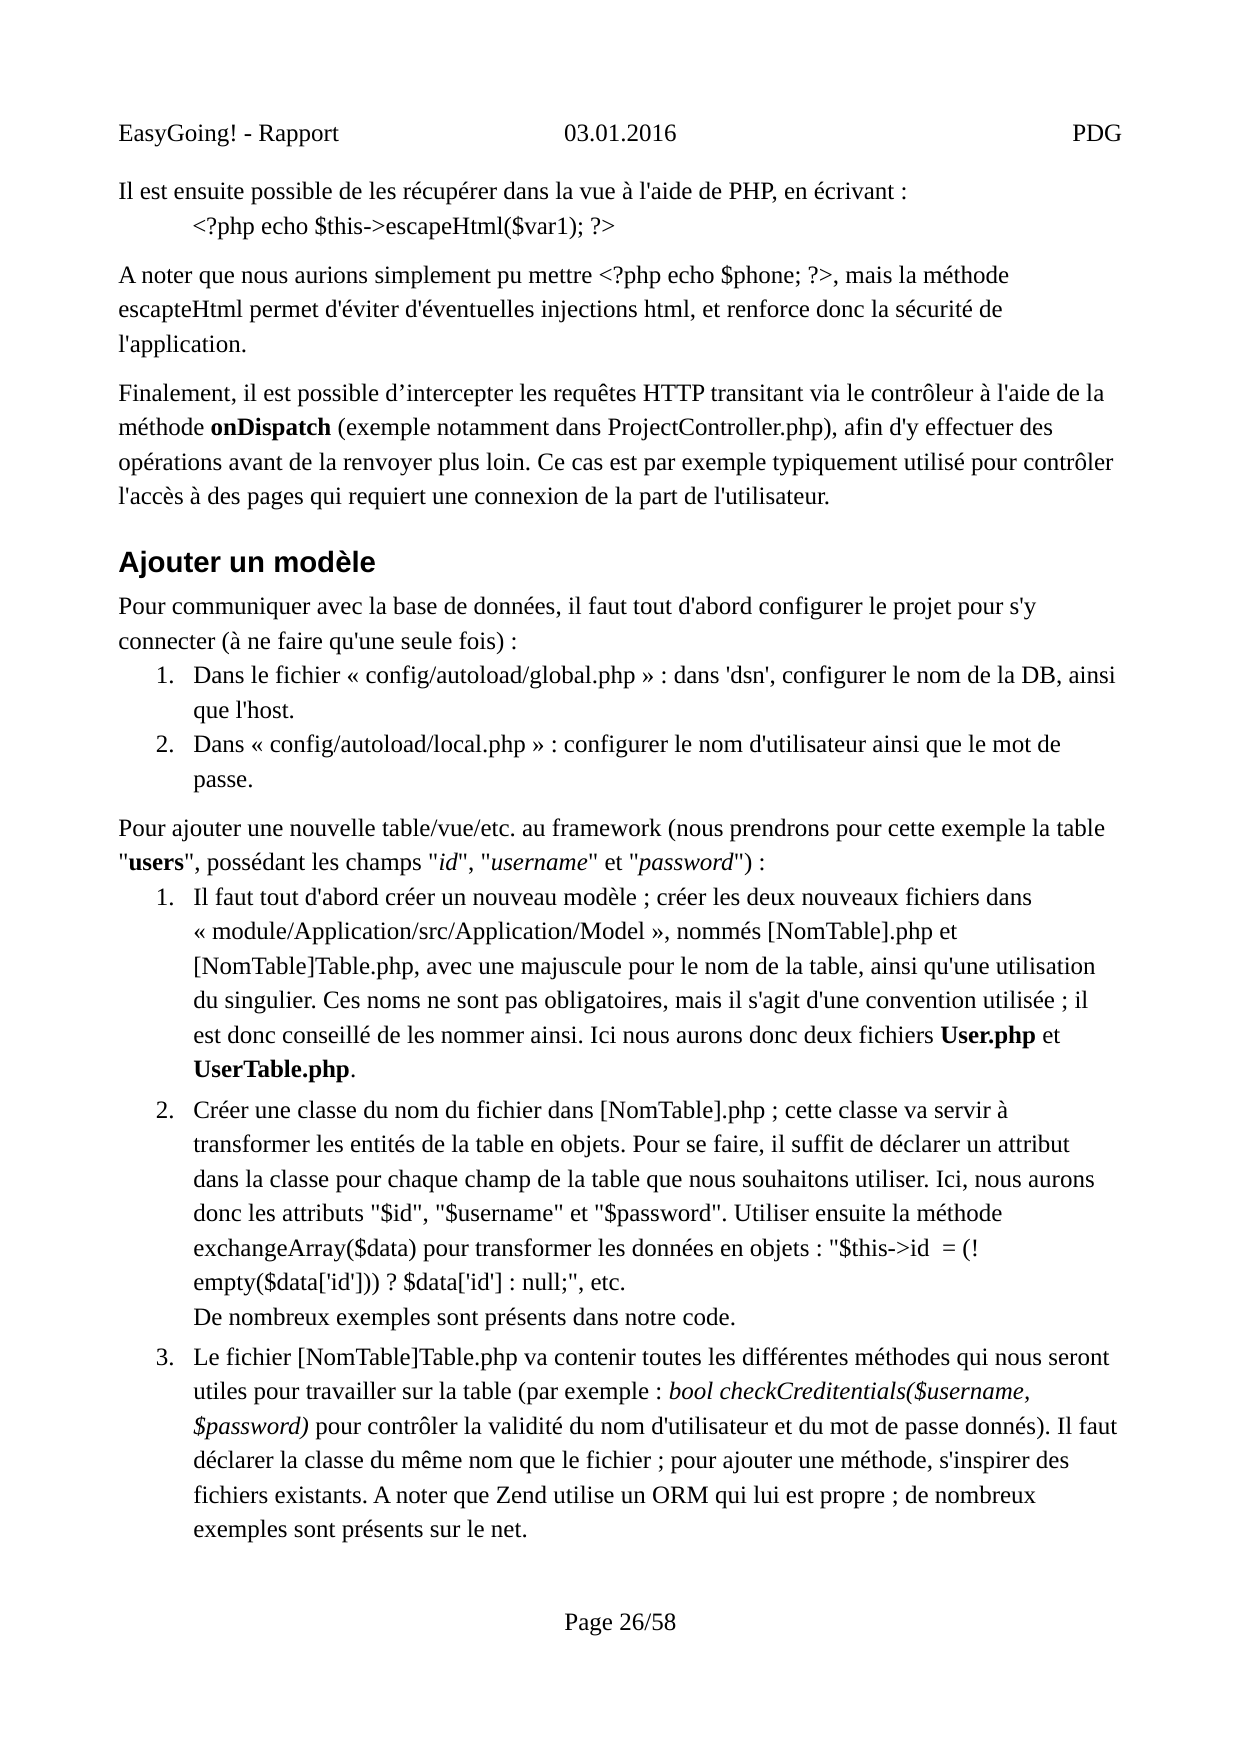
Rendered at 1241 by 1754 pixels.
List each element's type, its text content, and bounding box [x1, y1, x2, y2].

text Il est ensuite possible de les récupérer dans la vue à l'aide de PHP, en écrivant : [118, 176, 1122, 205]
text Pour ajouter une nouvelle table/vue/etc. au framework (nous prendrons pour cette exemple la table "users", possédant les champs "id", "username" et "password") : [118, 813, 1122, 876]
subtitle Ajouter un modèle [118, 545, 1122, 579]
text <?php echo $this->escapeHtml($var1); ?> [118, 211, 1122, 239]
list Le fichier [NomTable]Table.php va contenir toutes les différentes méthodes qui nous seront utiles pour travailler sur la table (par exemple : bool checkCreditentials($username, $password) pour contrôler la validité du nom d'utilisateur et du mot de passe donnés). Il faut déclarer la classe du même nom que le fichier ; pour ajouter une méthode, s'inspirer des fichiers existants. A noter que Zend utilise un ORM qui lui est propre ; de nombreux exemples sont présents sur le net. [156, 1342, 1122, 1543]
list Créer une classe du nom du fichier dans [NomTable].php ; cette classe va servir à transformer les entités de la table en objets. Pour se faire, il suffit de déclarer un attribut dans la classe pour chaque champ de la table que nous souhaitons utiliser. Ici, nous aurons donc les attributs "$id", "$username" et "$password". Utiliser ensuite la méthode exchangeArray($data) pour transformer les données en objets : "$this->id = (!empty($data['id'])) ? $data['id'] : null;", etc. De nombreux exemples sont présents dans notre code. [156, 1095, 1122, 1330]
list Dans « config/autoload/local.php » : configurer le nom d'utilisateur ainsi que le mot de passe. [156, 729, 1122, 792]
text A noter que nous aurions simplement pu mettre <?php echo $phone; ?>, mais la méthode escapteHtml permet d'éviter d'éventuelles injections html, et renforce donc la sécurité de l'application. [118, 260, 1122, 358]
text Finalement, il est possible d’intercepter les requêtes HTTP transitant via le contrôleur à l'aide de la méthode onDispatch (exemple notamment dans ProjectController.php), afin d'y effectuer des opérations avant de la renvoyer plus loin. Ce cas est par exemple typiquement utilisé pour contrôler l'accès à des pages qui requiert une connexion de la part de l'utilisateur. [118, 378, 1122, 510]
list Il faut tout d'abord créer un nouveau modèle ; créer les deux nouveaux fichiers dans « module/Application/src/Application/Model », nommés [NomTable].php et [NomTable]Table.php, avec une majuscule pour le nom de la table, ainsi qu'une utilisation du singulier. Ces noms ne sont pas obligatoires, mais il s'agit d'une convention utilisée ; il est donc conseillé de les nommer ainsi. Ici nous aurons donc deux fichiers User.php et UserTable.php. [156, 882, 1122, 1083]
text Pour communiquer avec la base de données, il faut tout d'abord configurer le projet pour s'y connecter (à ne faire qu'une seule fois) : [118, 591, 1122, 654]
list Dans le fichier « config/autoload/global.php » : dans 'dsn', configurer le nom de la DB, ainsi que l'host. [156, 660, 1122, 723]
